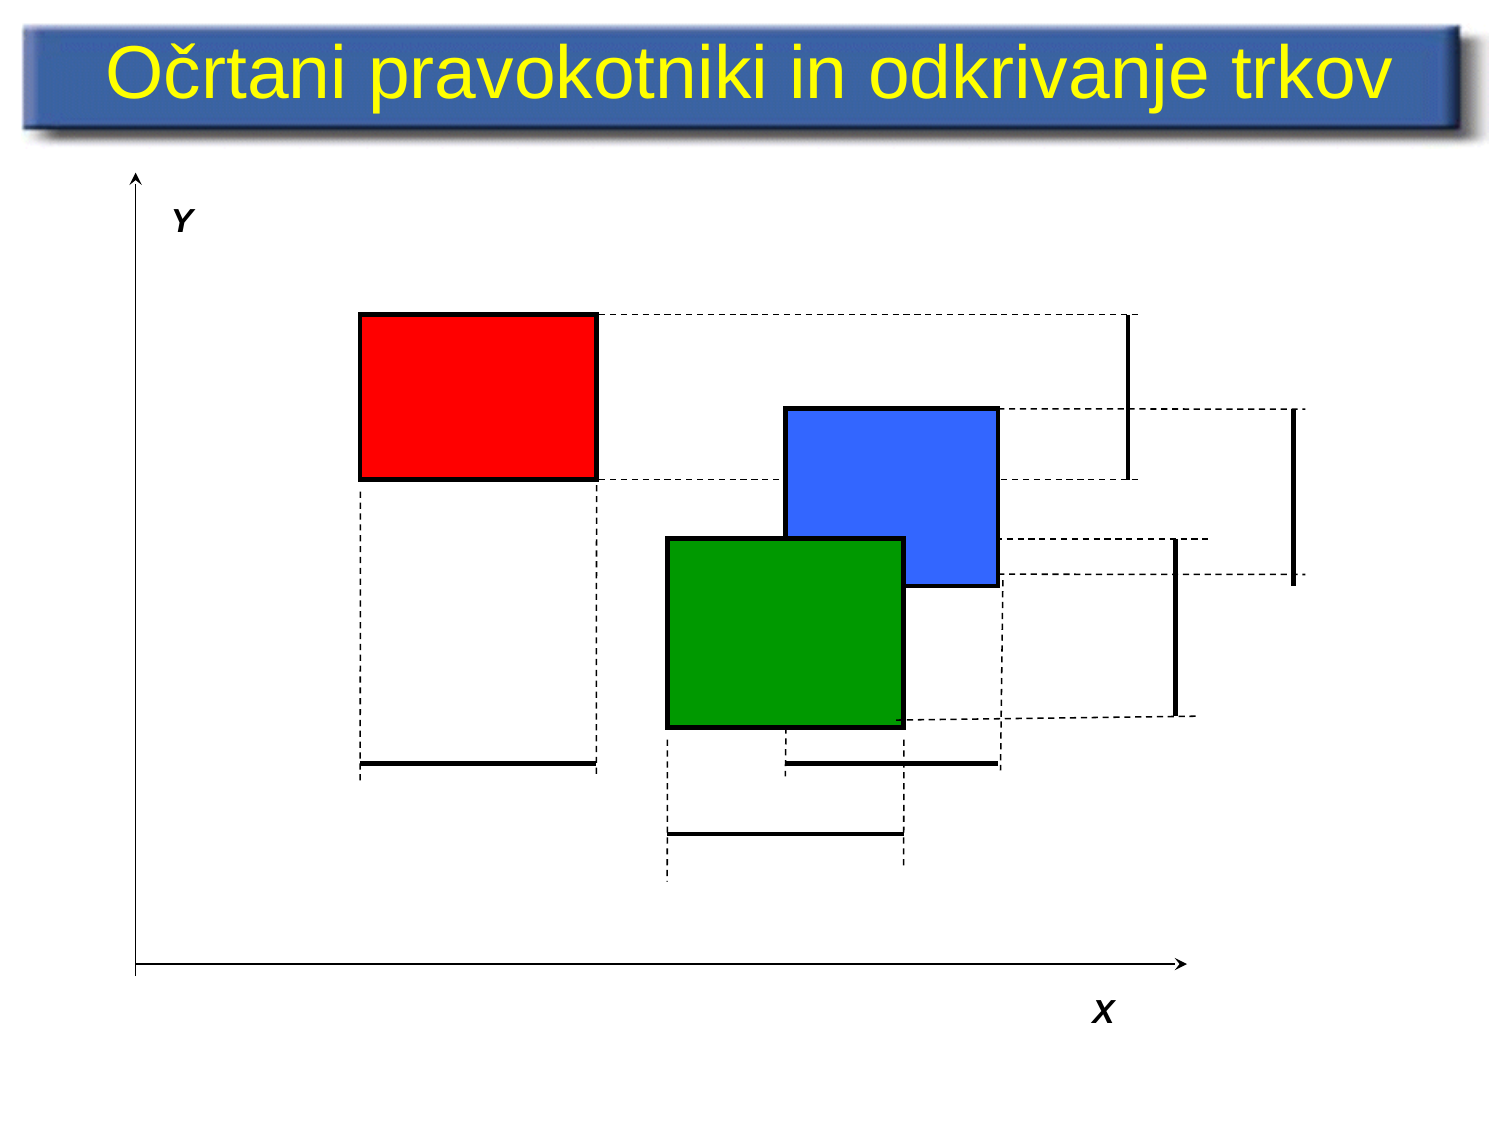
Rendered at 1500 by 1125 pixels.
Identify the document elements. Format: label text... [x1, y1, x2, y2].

text_box Y [156, 191, 209, 248]
title Očrtani pravokotniki in odkrivanje trkov [75, 0, 1426, 138]
picture [21, 22, 1489, 149]
text_box [667, 408, 999, 728]
text_box X [1077, 983, 1130, 1039]
text_box [360, 314, 597, 480]
